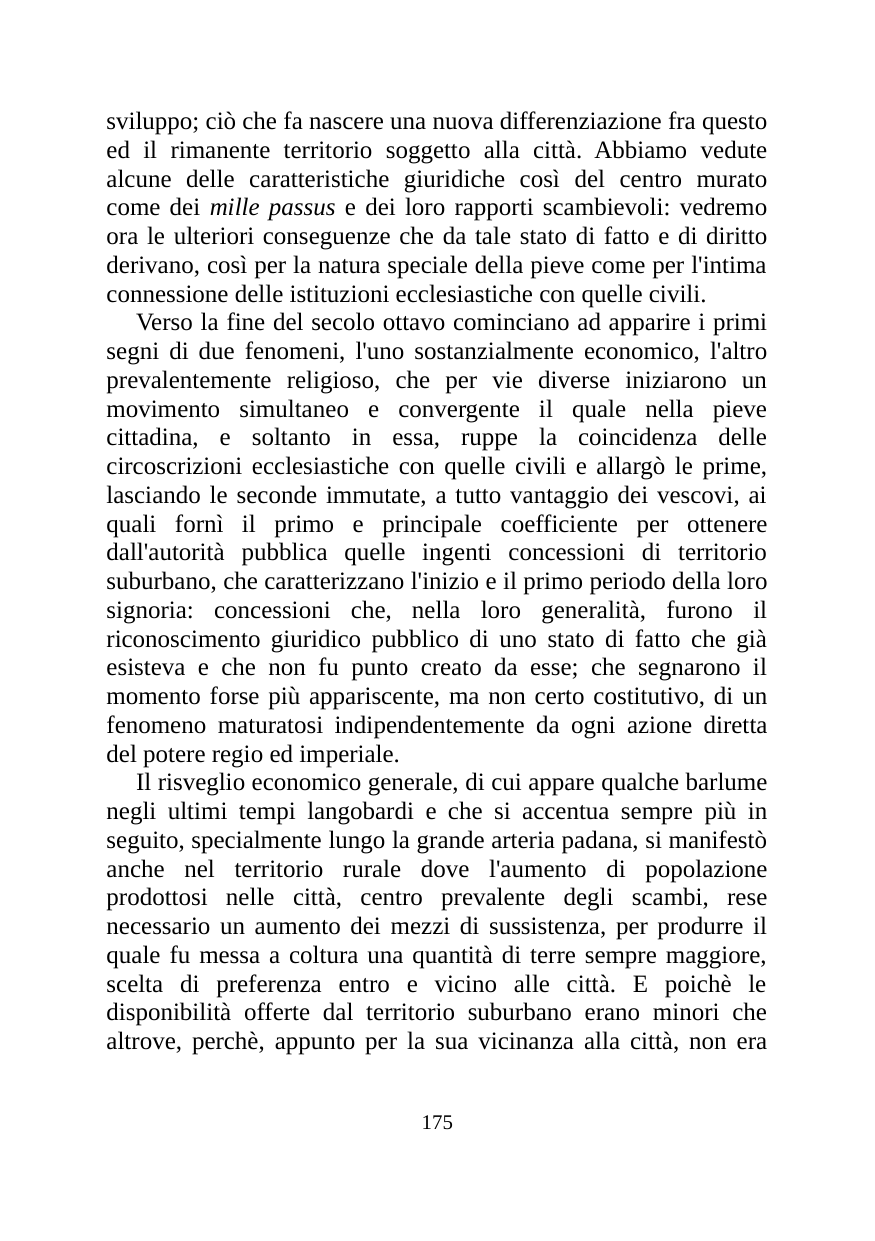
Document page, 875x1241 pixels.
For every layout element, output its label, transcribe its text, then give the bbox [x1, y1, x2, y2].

text Verso la fine del secolo ottavo cominciano ad apparire i primi segni di due fenomeni, l'uno sostanzialmente economico, l'altro prevalentemente religioso, che per vie diverse iniziarono un movimento simultaneo e convergente il quale nella pieve cittadina, e soltanto in essa, ruppe la coincidenza delle circoscrizioni ecclesiastiche con quelle civili e allargò le prime, lasciando le seconde immutate, a tutto vantaggio dei vescovi, ai quali fornì il primo e principale coefficiente per ottenere dall'autorità pubblica quelle ingenti concessioni di territorio suburbano, che caratterizzano l'inizio e il primo periodo della loro signoria: concessioni che, nella loro generalità, furono il riconoscimento giuridico pubblico di uno stato di fatto che già esisteva e che non fu punto creato da esse; che segnarono il momento forse più appariscente, ma non certo costitutivo, di un fenomeno maturatosi indipendentemente da ogni azione diretta del potere regio ed imperiale. [106, 307, 768, 767]
text Il risveglio economico generale, di cui appare qualche barlume negli ultimi tempi langobardi e che si accentua sempre più in seguito, specialmente lungo la grande arteria padana, si manifestò anche nel territorio rurale dove l'aumento di popolazione prodottosi nelle città, centro prevalente degli scambi, rese necessario un aumento dei mezzi di sussistenza, per produrre il quale fu messa a coltura una quantità di terre sempre maggiore, scelta di preferenza entro e vicino alle città. E poichè le disponibilità offerte dal territorio suburbano erano minori che altrove, perchè, appunto per la sua vicinanza alla città, non era [106, 767, 768, 1055]
text sviluppo; ciò che fa nascere una nuova differenziazione fra questo ed il rimanente territorio soggetto alla città. Abbiamo vedute alcune delle caratteristiche giuridiche così del centro murato come dei mille passus e dei loro rapporti scambievoli: vedremo ora le ulteriori conseguenze che da tale stato di fatto e di diritto derivano, così per la natura speciale della pieve come per l'intima connessione delle istituzioni ecclesiastiche con quelle civili. [106, 106, 768, 307]
